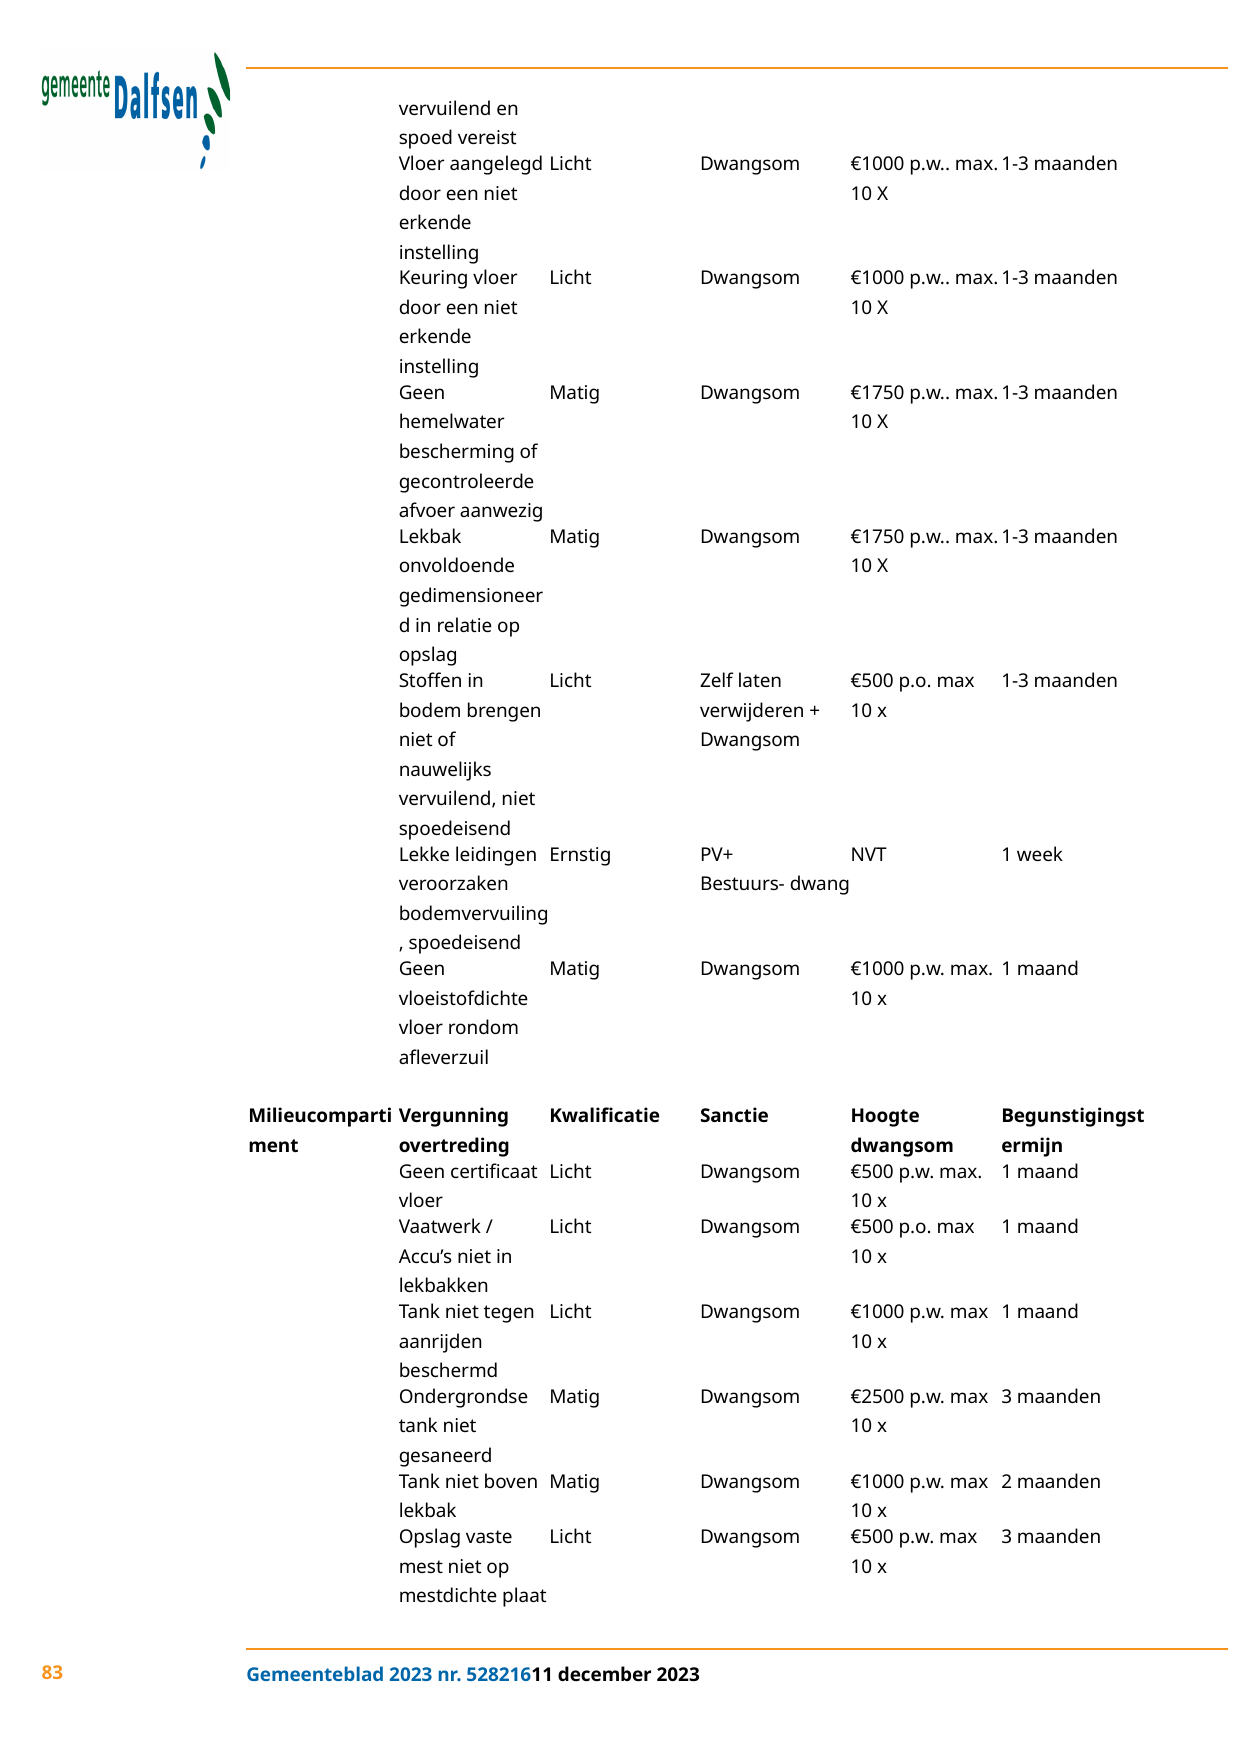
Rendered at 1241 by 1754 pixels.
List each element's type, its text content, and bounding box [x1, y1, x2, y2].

table_cell [248, 1298, 398, 1383]
table_cell 1-3 maanden [1001, 523, 1152, 667]
table_cell Licht [549, 1523, 700, 1608]
table_cell Ernstig [549, 841, 700, 955]
table_cell 1 maand [1001, 1213, 1152, 1298]
table_cell 2 maanden [1001, 1468, 1152, 1523]
table_cell Keuring vloer door een niet erkende instelling [399, 265, 549, 379]
table_cell Dwangsom [700, 955, 850, 1070]
table_cell Zelf laten verwijderen + Dwangsom [700, 667, 850, 841]
table_cell €1000 p.w. max. 10 x [850, 955, 1001, 1070]
table_cell Dwangsom [700, 1468, 850, 1523]
table_cell Licht [549, 265, 700, 379]
table_header Sanctie [700, 1103, 850, 1158]
table_cell Lekke leidingen veroorzaken bodemvervuiling, spoedeisend [399, 841, 549, 955]
table_cell Matig [549, 379, 700, 523]
table_cell [248, 265, 398, 379]
table_cell €500 p.o. max 10 x [850, 667, 1001, 841]
table_cell [248, 1468, 398, 1523]
table_cell Matig [549, 523, 700, 667]
table_cell Lekbak onvoldoende gedimensioneerd in relatie op opslag [399, 523, 549, 667]
table_cell [248, 379, 398, 523]
table_cell NVT [850, 841, 1001, 955]
table_header Kwalificatie [549, 1103, 700, 1158]
table_cell Dwangsom [700, 265, 850, 379]
table_cell Vloer aangelegd door een niet erkende instelling [399, 150, 549, 264]
table_cell €500 p.o. max 10 x [850, 1213, 1001, 1298]
table_cell Dwangsom [700, 1158, 850, 1213]
table_cell Licht [549, 1298, 700, 1383]
table_header Hoogte dwangsom [850, 1103, 1001, 1158]
table_cell vervuilend en spoed vereist [399, 95, 549, 150]
table_cell [248, 95, 398, 150]
table_cell [248, 955, 398, 1070]
table_cell €1000 p.w.. max. 10 X [850, 265, 1001, 379]
table_cell €1000 p.w. max 10 x [850, 1298, 1001, 1383]
table_cell [248, 1213, 398, 1298]
table_cell Licht [549, 1158, 700, 1213]
table_cell [850, 95, 1001, 150]
table_cell [248, 1523, 398, 1608]
table_cell [700, 95, 850, 150]
table_cell 1 maand [1001, 1158, 1152, 1213]
table_cell Dwangsom [700, 523, 850, 667]
table_cell [248, 150, 398, 264]
table_cell 1 week [1001, 841, 1152, 955]
table_cell [248, 841, 398, 955]
table_cell 1-3 maanden [1001, 379, 1152, 523]
table_header Begunstigingstermijn [1001, 1103, 1152, 1158]
table_cell Matig [549, 1383, 700, 1468]
table_cell Matig [549, 1468, 700, 1523]
table_cell Dwangsom [700, 1298, 850, 1383]
table_cell Licht [549, 667, 700, 841]
table_cell Vaatwerk / Accu’s niet in lekbakken [399, 1213, 549, 1298]
table_cell 1 maand [1001, 1298, 1152, 1383]
table_cell [248, 1383, 398, 1468]
table_cell Licht [549, 1213, 700, 1298]
table_cell €1750 p.w.. max. 10 X [850, 523, 1001, 667]
table_cell Licht [549, 150, 700, 264]
table_cell [248, 1158, 398, 1213]
table_header Milieucompartiment [248, 1103, 398, 1158]
table_cell 1 maand [1001, 955, 1152, 1070]
table_cell €1750 p.w.. max. 10 X [850, 379, 1001, 523]
table_cell €500 p.w. max. 10 x [850, 1158, 1001, 1213]
table_cell Geen vloeistofdichte vloer rondom afleverzuil [399, 955, 549, 1070]
table_cell Dwangsom [700, 1523, 850, 1608]
table_cell Geen hemelwater bescherming of gecontroleerde afvoer aanwezig [399, 379, 549, 523]
table_cell Matig [549, 955, 700, 1070]
table_cell [248, 667, 398, 841]
table_cell 3 maanden [1001, 1383, 1152, 1468]
table_cell Stoffen in bodem brengen niet of nauwelijks vervuilend, niet spoedeisend [399, 667, 549, 841]
table_cell Dwangsom [700, 150, 850, 264]
table_cell PV+ Bestuurs- dwang [700, 841, 850, 955]
table_cell [549, 95, 700, 150]
table_cell 1-3 maanden [1001, 265, 1152, 379]
picture [41, 47, 231, 172]
table_cell Dwangsom [700, 1213, 850, 1298]
table_cell €1000 p.w.. max. 10 X [850, 150, 1001, 264]
table_cell [248, 523, 398, 667]
table_cell €500 p.w. max 10 x [850, 1523, 1001, 1608]
table_cell Tank niet tegen aanrijden beschermd [399, 1298, 549, 1383]
table_cell Geen certificaat vloer [399, 1158, 549, 1213]
table_cell €1000 p.w. max 10 x [850, 1468, 1001, 1523]
table_cell 1-3 maanden [1001, 150, 1152, 264]
table_cell Opslag vaste mest niet op mestdichte plaat [399, 1523, 549, 1608]
table_cell Dwangsom [700, 379, 850, 523]
table_header Vergunning overtreding [399, 1103, 549, 1158]
table_cell Dwangsom [700, 1383, 850, 1468]
table_cell €2500 p.w. max 10 x [850, 1383, 1001, 1468]
table_cell [1001, 95, 1152, 150]
table_cell 3 maanden [1001, 1523, 1152, 1608]
table_cell Ondergrondse tank niet gesaneerd [399, 1383, 549, 1468]
table_cell 1-3 maanden [1001, 667, 1152, 841]
table_cell Tank niet boven lekbak [399, 1468, 549, 1523]
